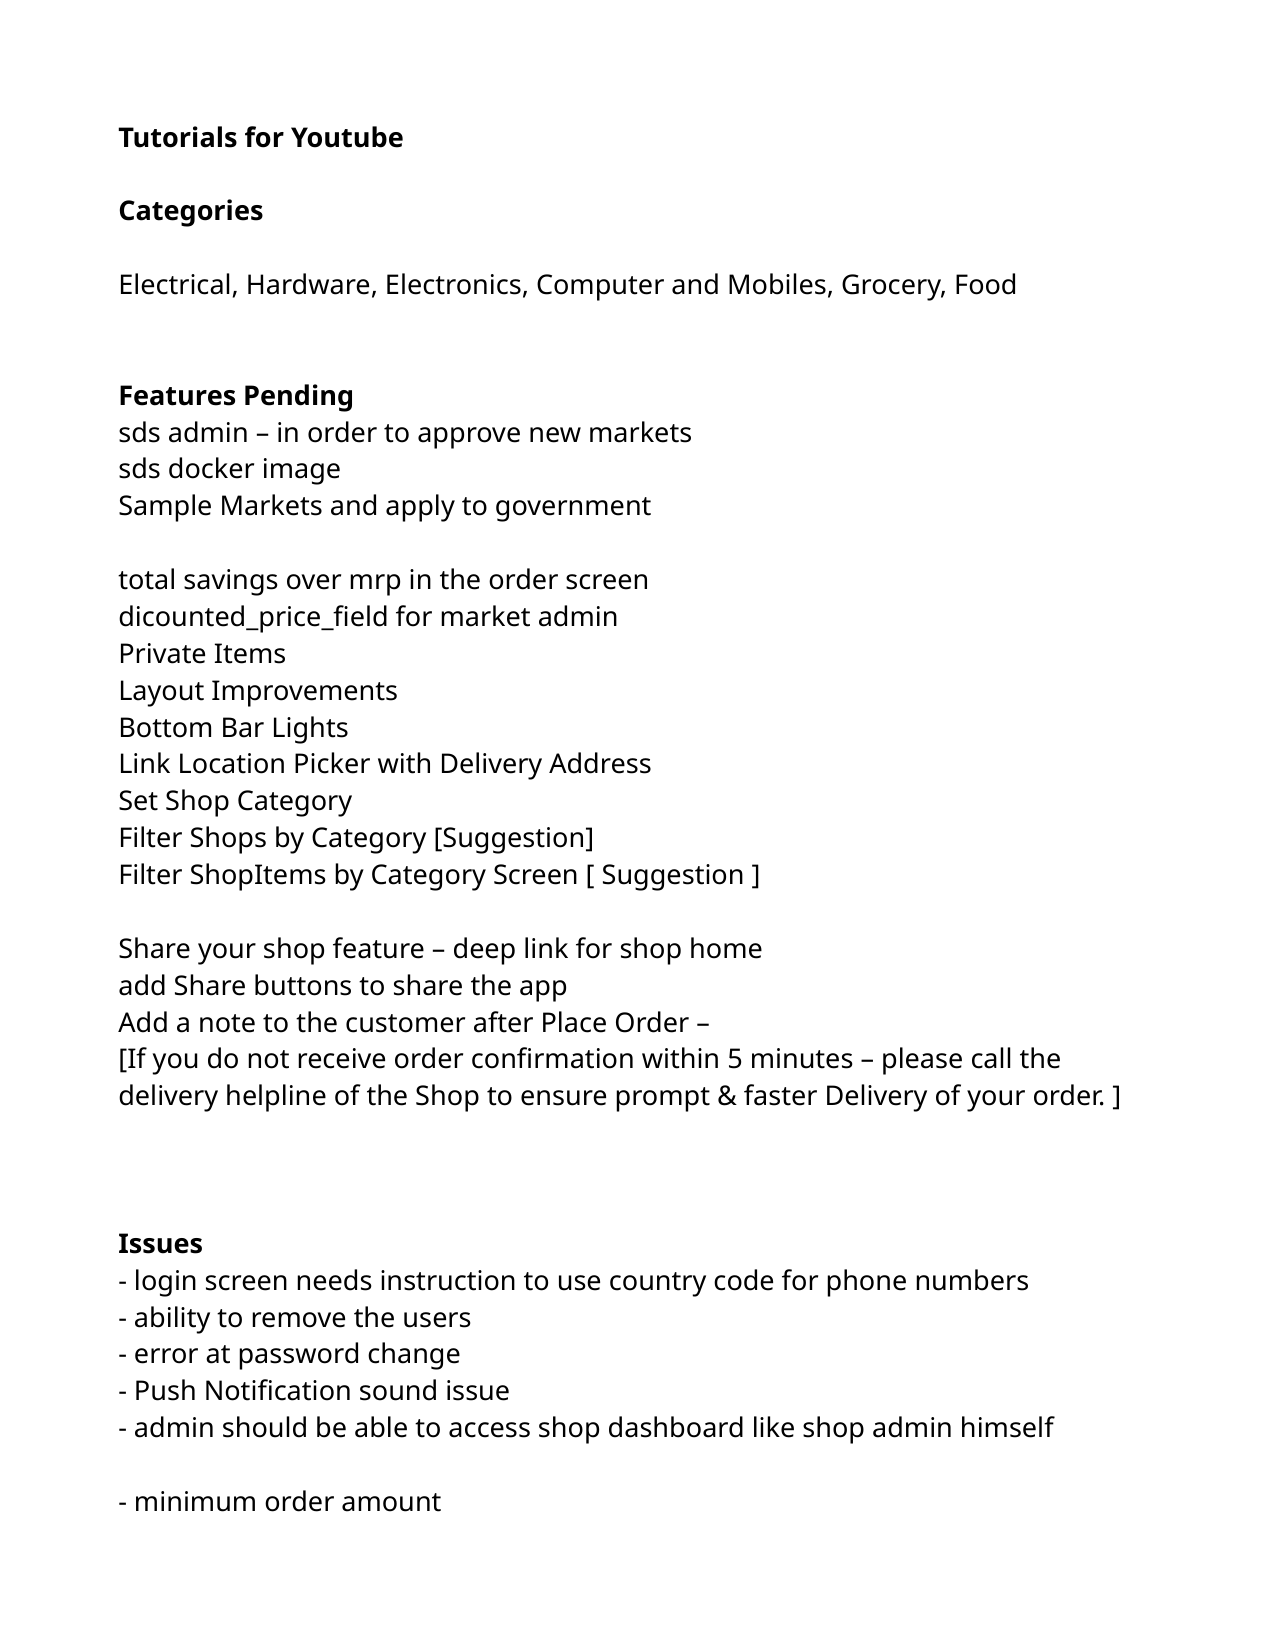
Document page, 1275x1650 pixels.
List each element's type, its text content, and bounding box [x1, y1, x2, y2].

text add Share buttons to share the app [118, 966, 1157, 1003]
text Tutorials for Youtube [118, 118, 1157, 155]
text Filter ShopItems by Category Screen [ Suggestion ] [118, 856, 1157, 892]
text Layout Improvements [118, 671, 1157, 708]
text sds docker image [118, 450, 1157, 487]
text Sample Markets and apply to government [118, 487, 1157, 524]
text Link Location Picker with Delivery Address [118, 745, 1157, 782]
text Add a note to the customer after Place Order – [118, 1003, 1157, 1040]
text Issues [118, 1224, 1157, 1261]
text Features Pending [118, 376, 1157, 413]
text - admin should be able to access shop dashboard like shop admin himself [118, 1409, 1157, 1446]
text total savings over mrp in the order screen [118, 561, 1157, 597]
text Filter Shops by Category [Suggestion] [118, 819, 1157, 856]
text - ability to remove the users [118, 1298, 1157, 1335]
text dicounted_price_field for market admin [118, 597, 1157, 634]
text Share your shop feature – deep link for shop home [118, 929, 1157, 966]
text - login screen needs instruction to use country code for phone numbers [118, 1261, 1157, 1298]
text Private Items [118, 634, 1157, 671]
text - error at password change [118, 1335, 1157, 1372]
text - minimum order amount [118, 1482, 1157, 1519]
text Set Shop Category [118, 782, 1157, 819]
text sds admin – in order to approve new markets [118, 413, 1157, 450]
text - Push Notification sound issue [118, 1372, 1157, 1409]
text Categories [118, 192, 1157, 229]
text Bottom Bar Lights [118, 708, 1157, 745]
text Electrical, Hardware, Electronics, Computer and Mobiles, Grocery, Food [118, 266, 1157, 302]
text [If you do not receive order confirmation within 5 minutes – please call the delivery helpline of the Shop to ensure prompt & faster Delivery of your order. ] [118, 1040, 1157, 1114]
